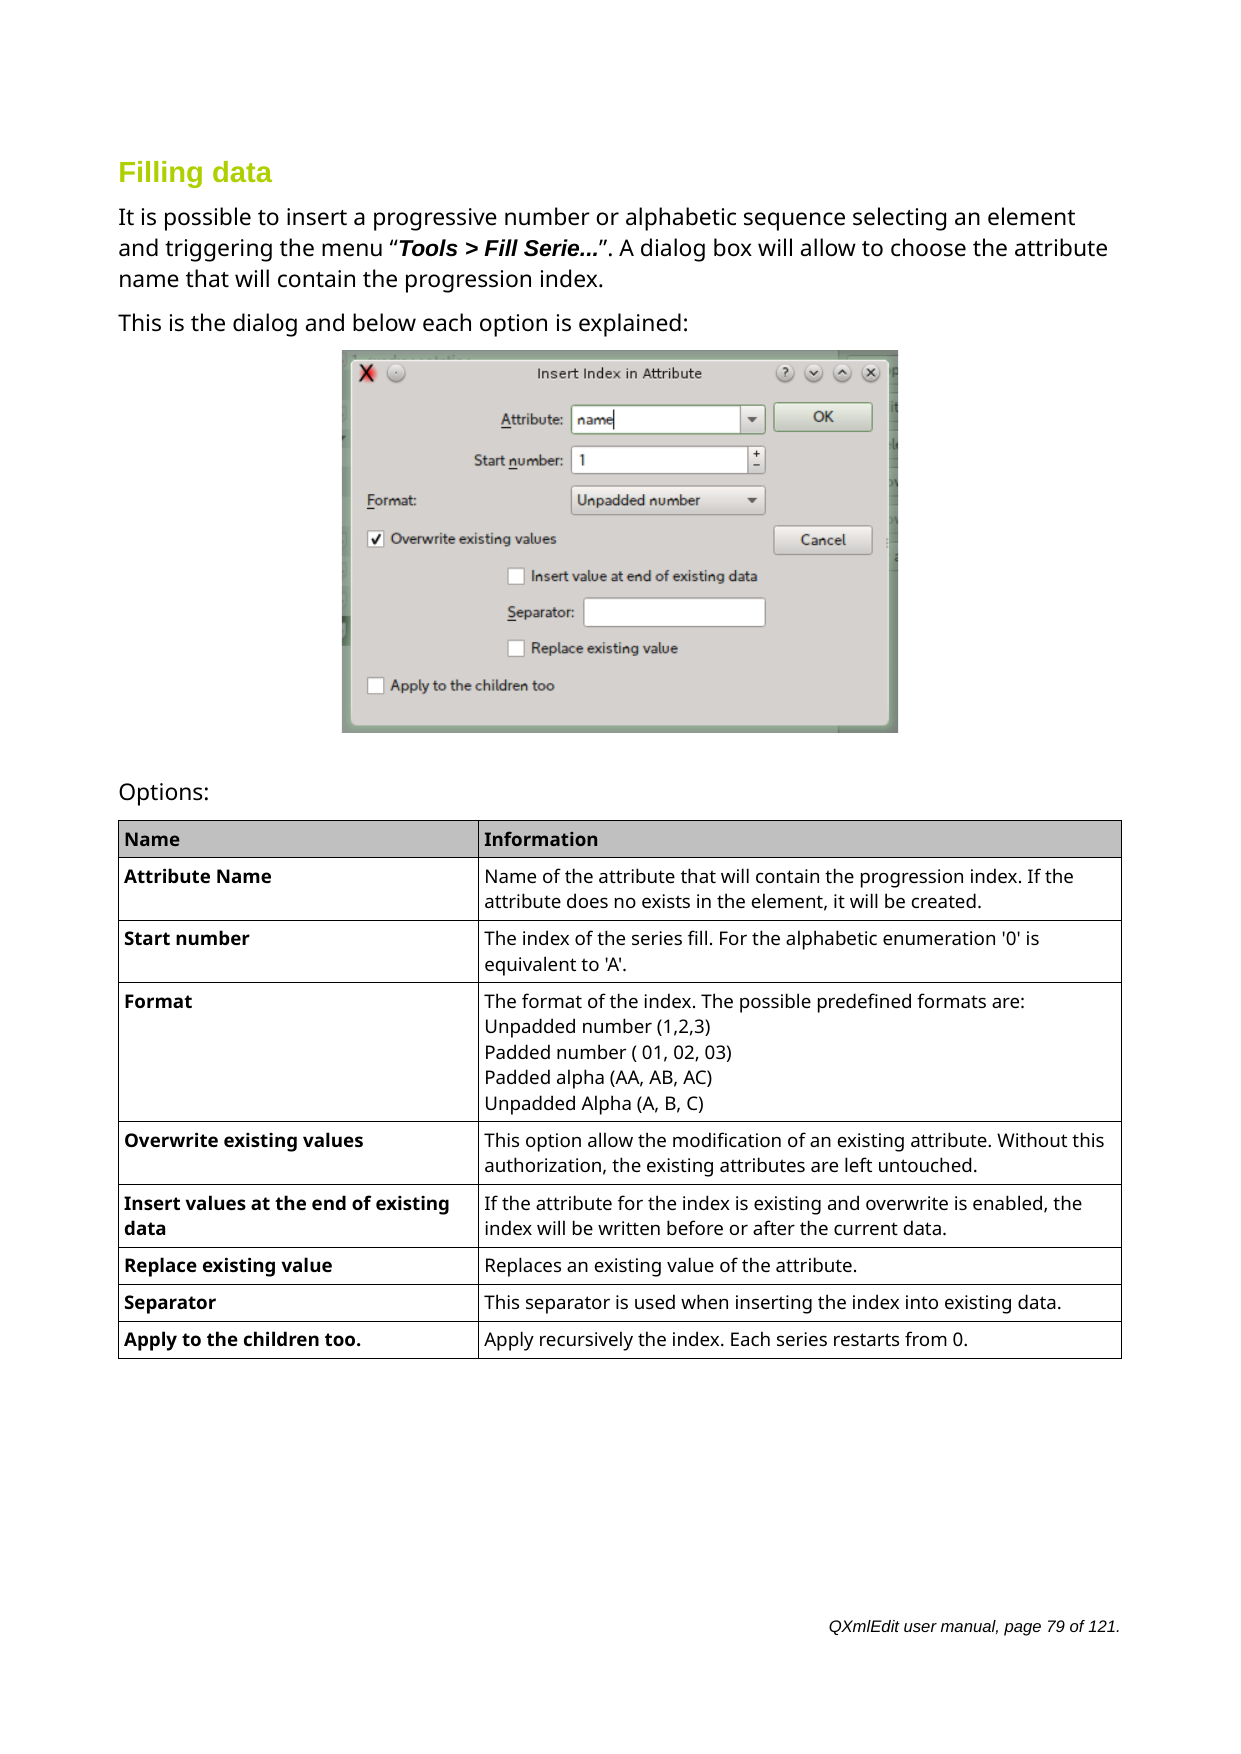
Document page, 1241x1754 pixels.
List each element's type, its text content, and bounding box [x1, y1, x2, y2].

table_cell Separator [119, 1285, 478, 1321]
table_cell Attribute Name [119, 858, 478, 920]
table_cell If the attribute for the index is existing and overwrite is enabled, the index will be written before or after the current data. [479, 1185, 1121, 1247]
table_header Name [119, 821, 478, 857]
subtitle Filling data [118, 155, 1122, 188]
text Options: [118, 776, 1122, 807]
table_header Information [479, 821, 1121, 857]
table_cell Replaces an existing value of the attribute. [479, 1248, 1121, 1284]
text It is possible to insert a progressive number or alphabetic sequence selecting an element and triggering the menu “Tools > Fill Serie...”. A dialog box will allow to choose the attribute name that will contain the progression index. [118, 201, 1122, 294]
table_cell This separator is used when inserting the index into existing data. [479, 1285, 1121, 1321]
table_cell The format of the index. The possible predefined formats are: Unpadded number (1,2,3) Padded number ( 01, 02, 03) Padded alpha (AA, AB, AC) Unpadded Alpha (A, B, C) [479, 983, 1121, 1121]
table_cell Name of the attribute that will contain the progression index. If the attribute does no exists in the element, it will be created. [479, 858, 1121, 920]
table_cell Replace existing value [119, 1248, 478, 1284]
table_cell The index of the series fill. For the alphabetic enumeration '0' is equivalent to 'A'. [479, 921, 1121, 982]
table_cell Insert values at the end of existing data [119, 1185, 478, 1247]
table_cell This option allow the modification of an existing attribute. Without this authorization, the existing attributes are left untouched. [479, 1122, 1121, 1184]
picture [341, 350, 899, 733]
table_cell Apply to the children too. [119, 1322, 478, 1358]
table_cell Format [119, 983, 478, 1121]
text This is the dialog and below each option is explained: [118, 307, 1122, 338]
table_cell Start number [119, 921, 478, 982]
table_cell Apply recursively the index. Each series restarts from 0. [479, 1322, 1121, 1358]
table_cell Overwrite existing values [119, 1122, 478, 1184]
